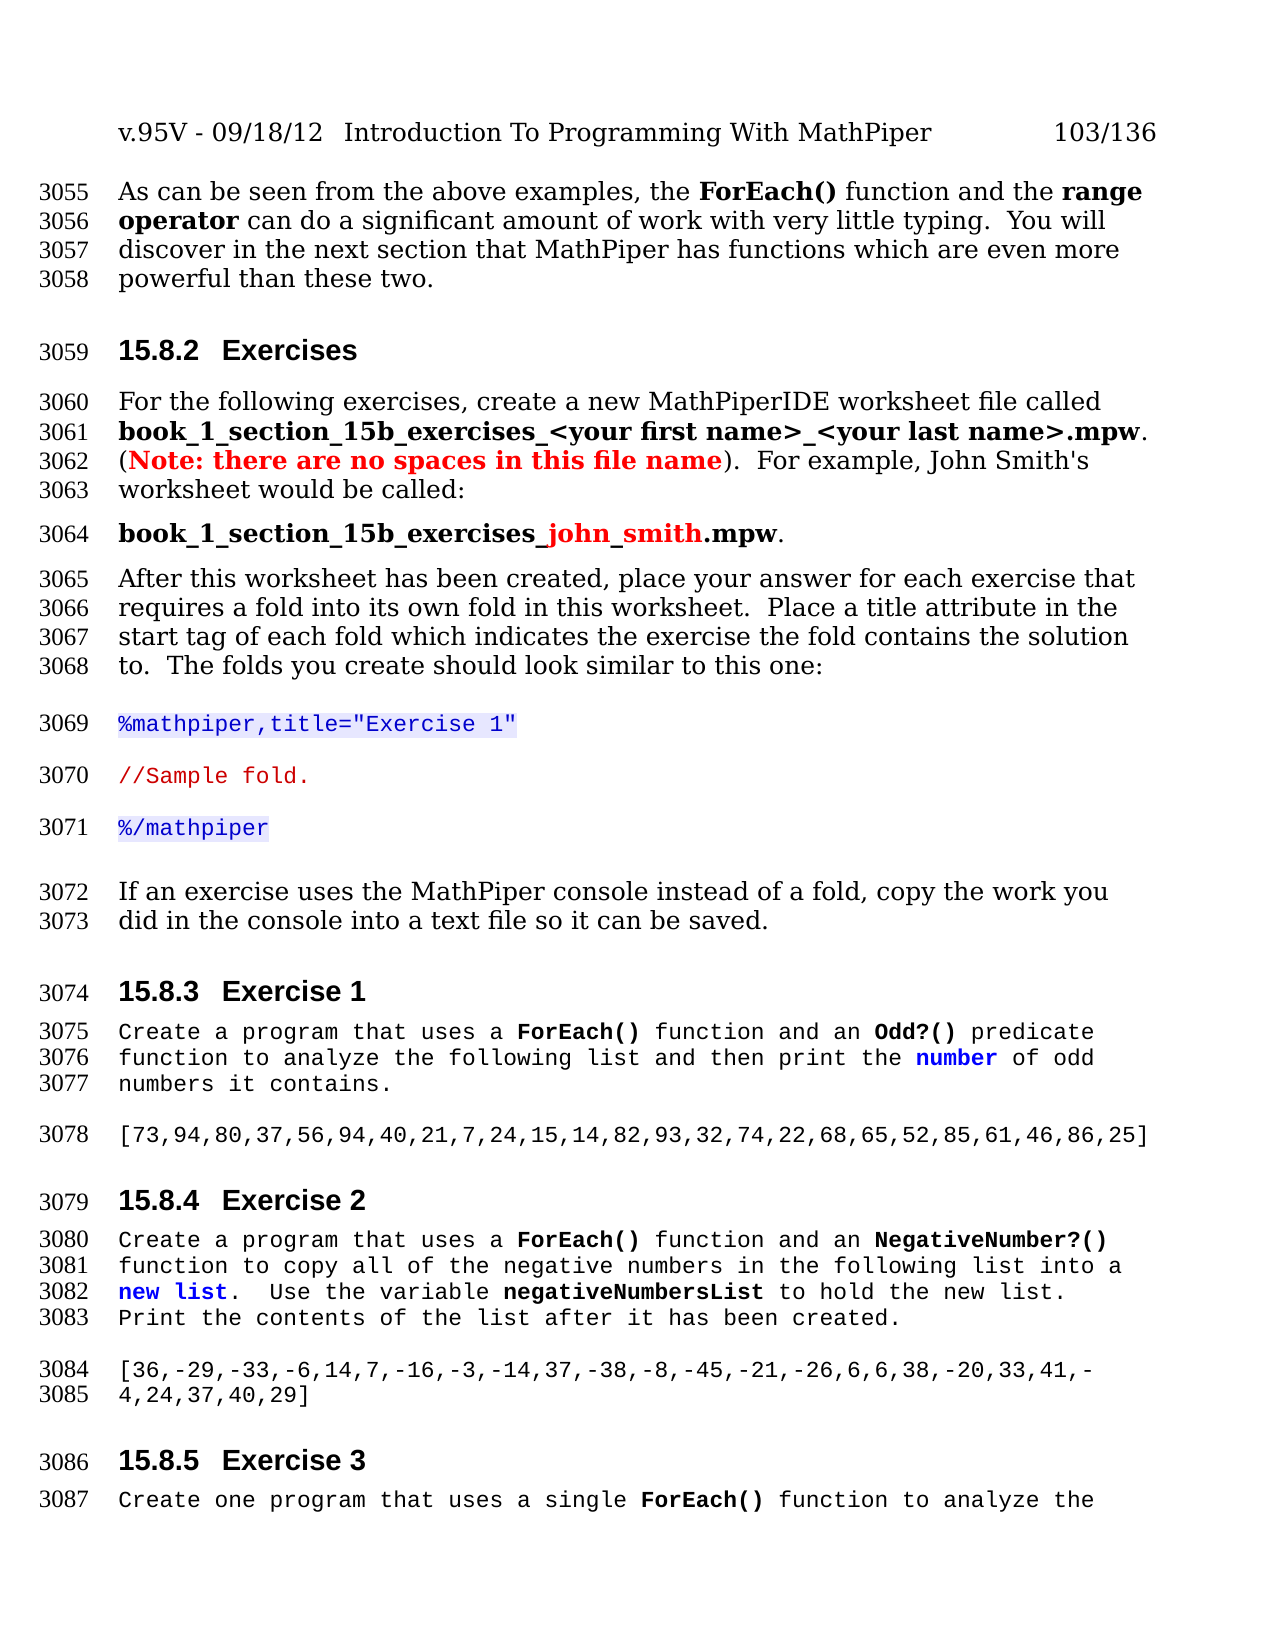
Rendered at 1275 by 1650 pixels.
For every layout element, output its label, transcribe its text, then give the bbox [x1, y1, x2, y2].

text [36,-29,-33,-6,14,7,-16,-3,-14,37,-38,-8,-45,-21,-26,6,6,38,-20,33,41,-4,24,37,40,29] [118, 1358, 1157, 1410]
subtitle Exercise 2 [118, 1183, 1157, 1216]
text Create a program that uses a ForEach() function and an NegativeNumber?() function to copy all of the negative numbers in the following list into a new list. Use the variable negativeNumbersList to hold the new list. Print the contents of the list after it has been created. [118, 1228, 1157, 1332]
text %mathpiper,title="Exercise 1" [118, 712, 1157, 738]
text %/mathpiper [118, 816, 1157, 842]
text After this worksheet has been created, place your answer for each exercise that requires a fold into its own fold in this worksheet. Place a title attribute in the start tag of each fold which indicates the exercise the fold contains the solution to. The folds you create should look similar to this one: [118, 564, 1157, 681]
subtitle Exercise 1 [118, 974, 1157, 1008]
subtitle Exercise 3 [118, 1443, 1157, 1476]
text //Sample fold. [118, 764, 1157, 790]
text Create a program that uses a ForEach() function and an Odd?() predicate function to analyze the following list and then print the number of odd numbers it contains. [118, 1020, 1157, 1098]
subtitle Exercises [118, 333, 1157, 366]
text book_1_section_15b_exercises_john_smith.mpw. [118, 519, 1157, 549]
text [73,94,80,37,56,94,40,21,7,24,15,14,82,93,32,74,22,68,65,52,85,61,46,86,25] [118, 1124, 1157, 1150]
text If an exercise uses the MathPiper console instead of a fold, copy the work you did in the console into a text file so it can be saved. [118, 877, 1157, 935]
text As can be seen from the above examples, the ForEach() function and the range operator can do a significant amount of work with very little typing. You will discover in the next section that MathPiper has functions which are even more powerful than these two. [118, 177, 1157, 294]
text Create one program that uses a single ForEach() function to analyze the [118, 1488, 1157, 1514]
text For the following exercises, create a new MathPiperIDE worksheet file called book_1_section_15b_exercises_<your first name>_<your last name>.mpw. (Note: there are no spaces in this file name). For example, John Smith's worksheet would be called: [118, 387, 1157, 504]
